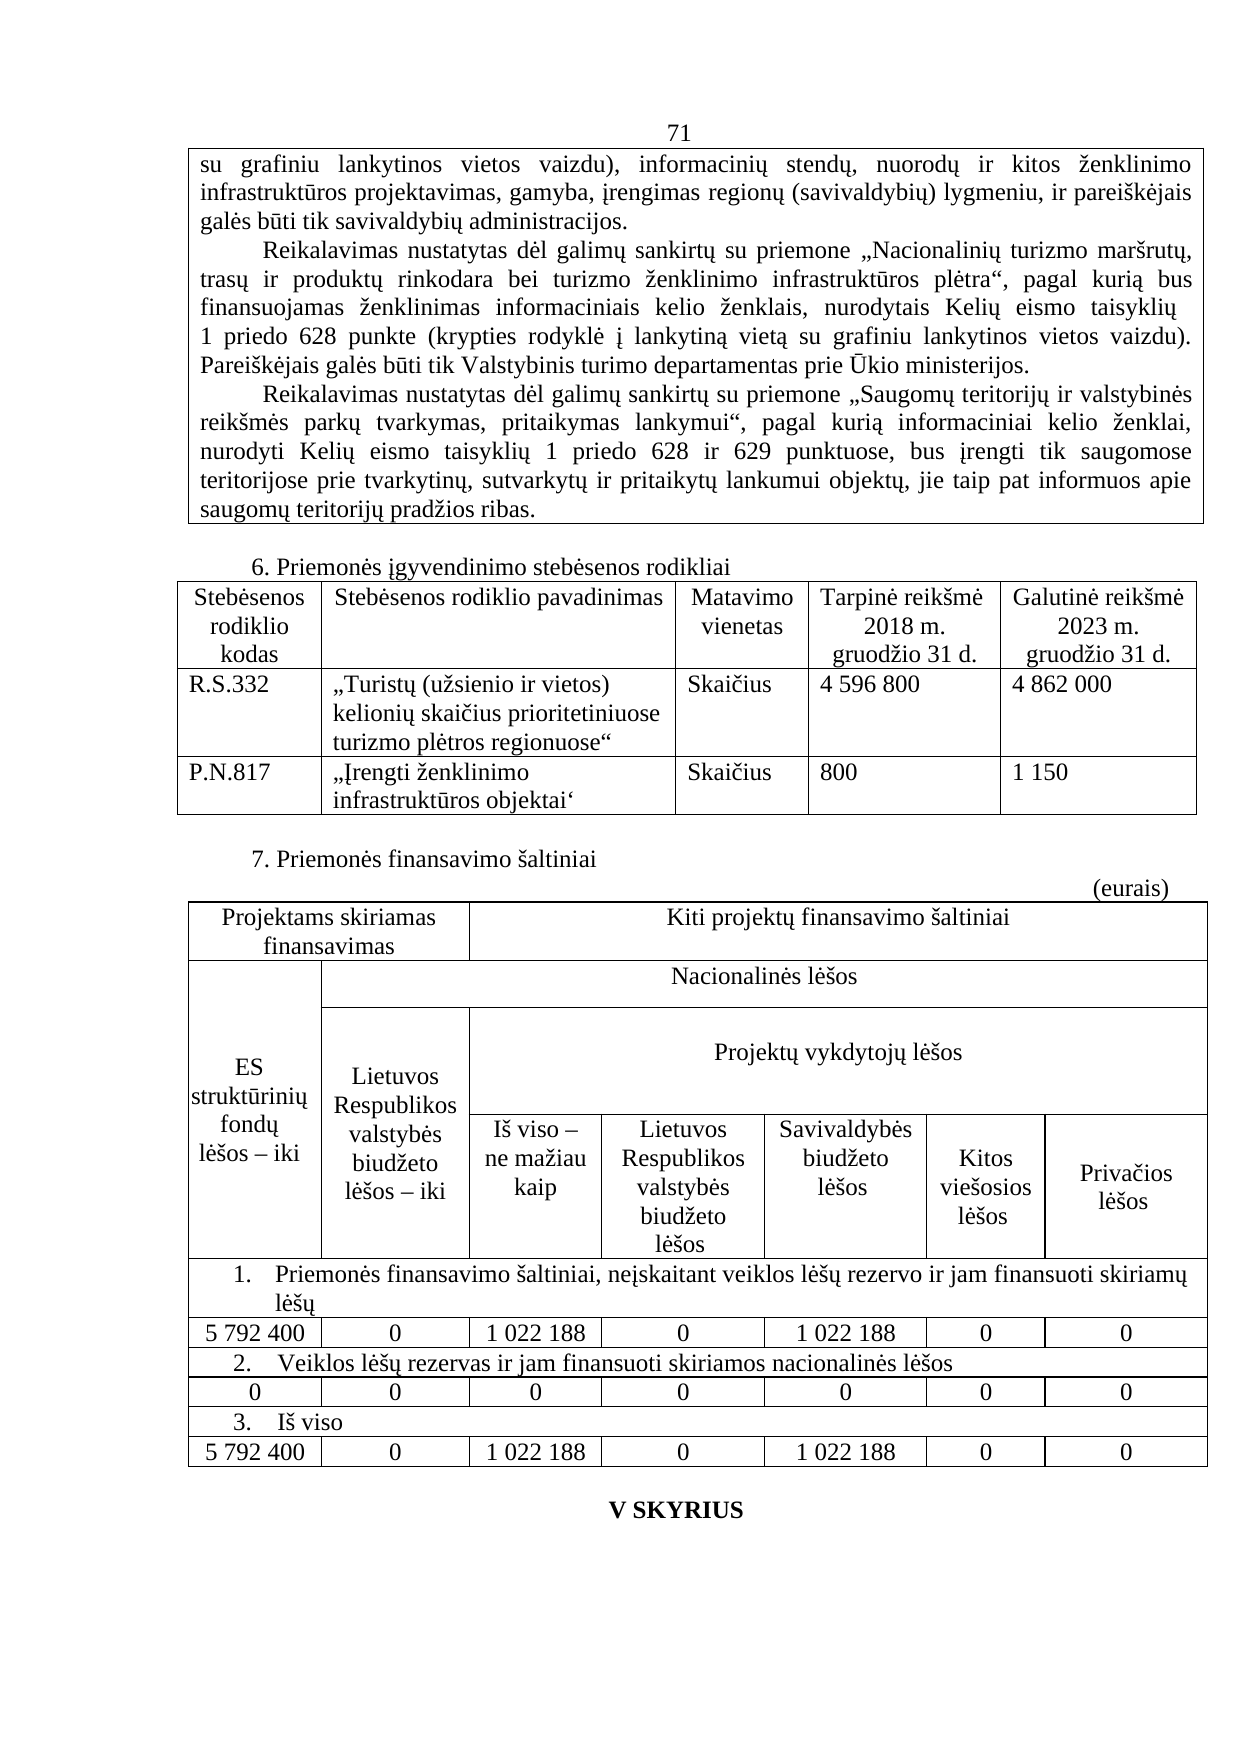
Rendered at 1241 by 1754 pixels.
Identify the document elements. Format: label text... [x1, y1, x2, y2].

table_header Stebėsenos rodiklio pavadinimas [322, 582, 675, 668]
table_cell Privačios lėšos [1046, 1115, 1207, 1258]
table_cell 1 022 188 [470, 1437, 601, 1466]
table_cell Kitos viešosios lėšos [927, 1115, 1044, 1258]
table_cell 0 [322, 1378, 469, 1406]
table_cell ES struktūrinių fondų lėšos – iki [189, 961, 321, 1258]
table_cell 0 [1046, 1318, 1207, 1347]
table_cell Iš viso – ne mažiau kaip [470, 1115, 601, 1258]
table_header Galutinė reikšmė 2023 m. gruodžio 31 d. [1001, 582, 1196, 668]
table_cell Lietuvos Respublikos valstybės biudžeto lėšos [602, 1115, 764, 1258]
table_cell Skaičius [676, 757, 808, 814]
table_cell 0 [927, 1437, 1044, 1466]
table_cell 0 [1046, 1437, 1207, 1466]
table_cell 800 [809, 757, 1000, 814]
table_header Projektams skiriamas finansavimas [189, 903, 469, 960]
table_cell 0 [470, 1378, 601, 1406]
table_header Kiti projektų finansavimo šaltiniai [470, 903, 1207, 960]
table_cell 4 596 800 [809, 669, 1000, 756]
table_cell 4 862 000 [1001, 669, 1196, 756]
table_cell 0 [322, 1437, 469, 1466]
table_cell 2. Veiklos lėšų rezervas ir jam finansuoti skiriamos nacionalinės lėšos [189, 1348, 1207, 1376]
table_cell Lietuvos Respublikos valstybės biudžeto lėšos – iki [322, 1008, 469, 1258]
table_header su grafiniu lankytinos vietos vaizdu), informacinių stendų, nuorodų ir kitos ženklinimo infrastruktūros projektavimas, gamyba, įrengimas regionų (savivaldybių) lygmeniu, ir pareiškėjais galės būti tik savivaldybių administracijos. Reikalavimas nustatytas dėl galimų sankirtų su priemone „Nacionalinių turizmo maršrutų, trasų ir produktų rinkodara bei turizmo ženklinimo infrastruktūros plėtra“, pagal kurią bus finansuojamas ženklinimas informaciniais kelio ženklais, nurodytais Kelių eismo taisyklių 1 priedo 628 punkte (krypties rodyklė į lankytiną vietą su grafiniu lankytinos vietos vaizdu). Pareiškėjais galės būti tik Valstybinis turimo departamentas prie Ūkio ministerijos. Reikalavimas nustatytas dėl galimų sankirtų su priemone „Saugomų teritorijų ir valstybinės reikšmės parkų tvarkymas, pritaikymas lankymui“, pagal kurią informaciniai kelio ženklai, nurodyti Kelių eismo taisyklių 1 priedo 628 ir 629 punktuose, bus įrengti tik saugomose teritorijose prie tvarkytinų, sutvarkytų ir pritaikytų lankumui objektų, jie taip pat informuos apie saugomų teritorijų pradžios ribas. [189, 149, 1203, 522]
table_header Matavimo vienetas [676, 582, 808, 668]
table_cell 0 [927, 1378, 1044, 1406]
table_cell 0 [1046, 1378, 1207, 1406]
table_cell Skaičius [676, 669, 808, 756]
table_cell 3. Iš viso [189, 1407, 1207, 1436]
text 6. Priemonės įgyvendinimo stebėsenos rodikliai [177, 552, 1181, 581]
table_cell 1 022 188 [470, 1318, 601, 1347]
table_cell 0 [322, 1318, 469, 1347]
table_cell 5 792 400 [189, 1437, 321, 1466]
table_header Stebėsenos rodiklio kodas [178, 582, 321, 668]
table_cell 1 022 188 [765, 1318, 926, 1347]
table_cell Projektų vykdytojų lėšos [470, 1008, 1207, 1113]
table_cell 1 022 188 [765, 1437, 926, 1466]
text 7. Priemonės finansavimo šaltiniai [177, 844, 1181, 873]
table_cell 0 [602, 1378, 764, 1406]
table_cell „Įrengti ženklinimo infrastruktūros objektai‘ [322, 757, 675, 814]
table_cell 0 [765, 1378, 926, 1406]
table_cell R.S.332 [178, 669, 321, 756]
text V SKYRIUS [177, 1496, 1181, 1524]
table_cell 1 150 [1001, 757, 1196, 814]
table_cell 0 [927, 1318, 1044, 1347]
table_cell 5 792 400 [189, 1318, 321, 1347]
table_cell 0 [602, 1437, 764, 1466]
text (eurais) [177, 873, 1181, 901]
table_cell 0 [189, 1378, 321, 1406]
table_cell Savivaldybės biudžeto lėšos [765, 1115, 926, 1258]
table_cell „Turistų (užsienio ir vietos) kelionių skaičius prioritetiniuose turizmo plėtros regionuose“ [322, 669, 675, 756]
table_cell 0 [602, 1318, 764, 1347]
table_cell P.N.817 [178, 757, 321, 814]
table_cell 1. Priemonės finansavimo šaltiniai, neįskaitant veiklos lėšų rezervo ir jam finansuoti skiriamų lėšų [189, 1259, 1207, 1317]
table_cell Nacionalinės lėšos [322, 961, 1207, 1007]
table_header Tarpinė reikšmė 2018 m. gruodžio 31 d. [809, 582, 1000, 668]
